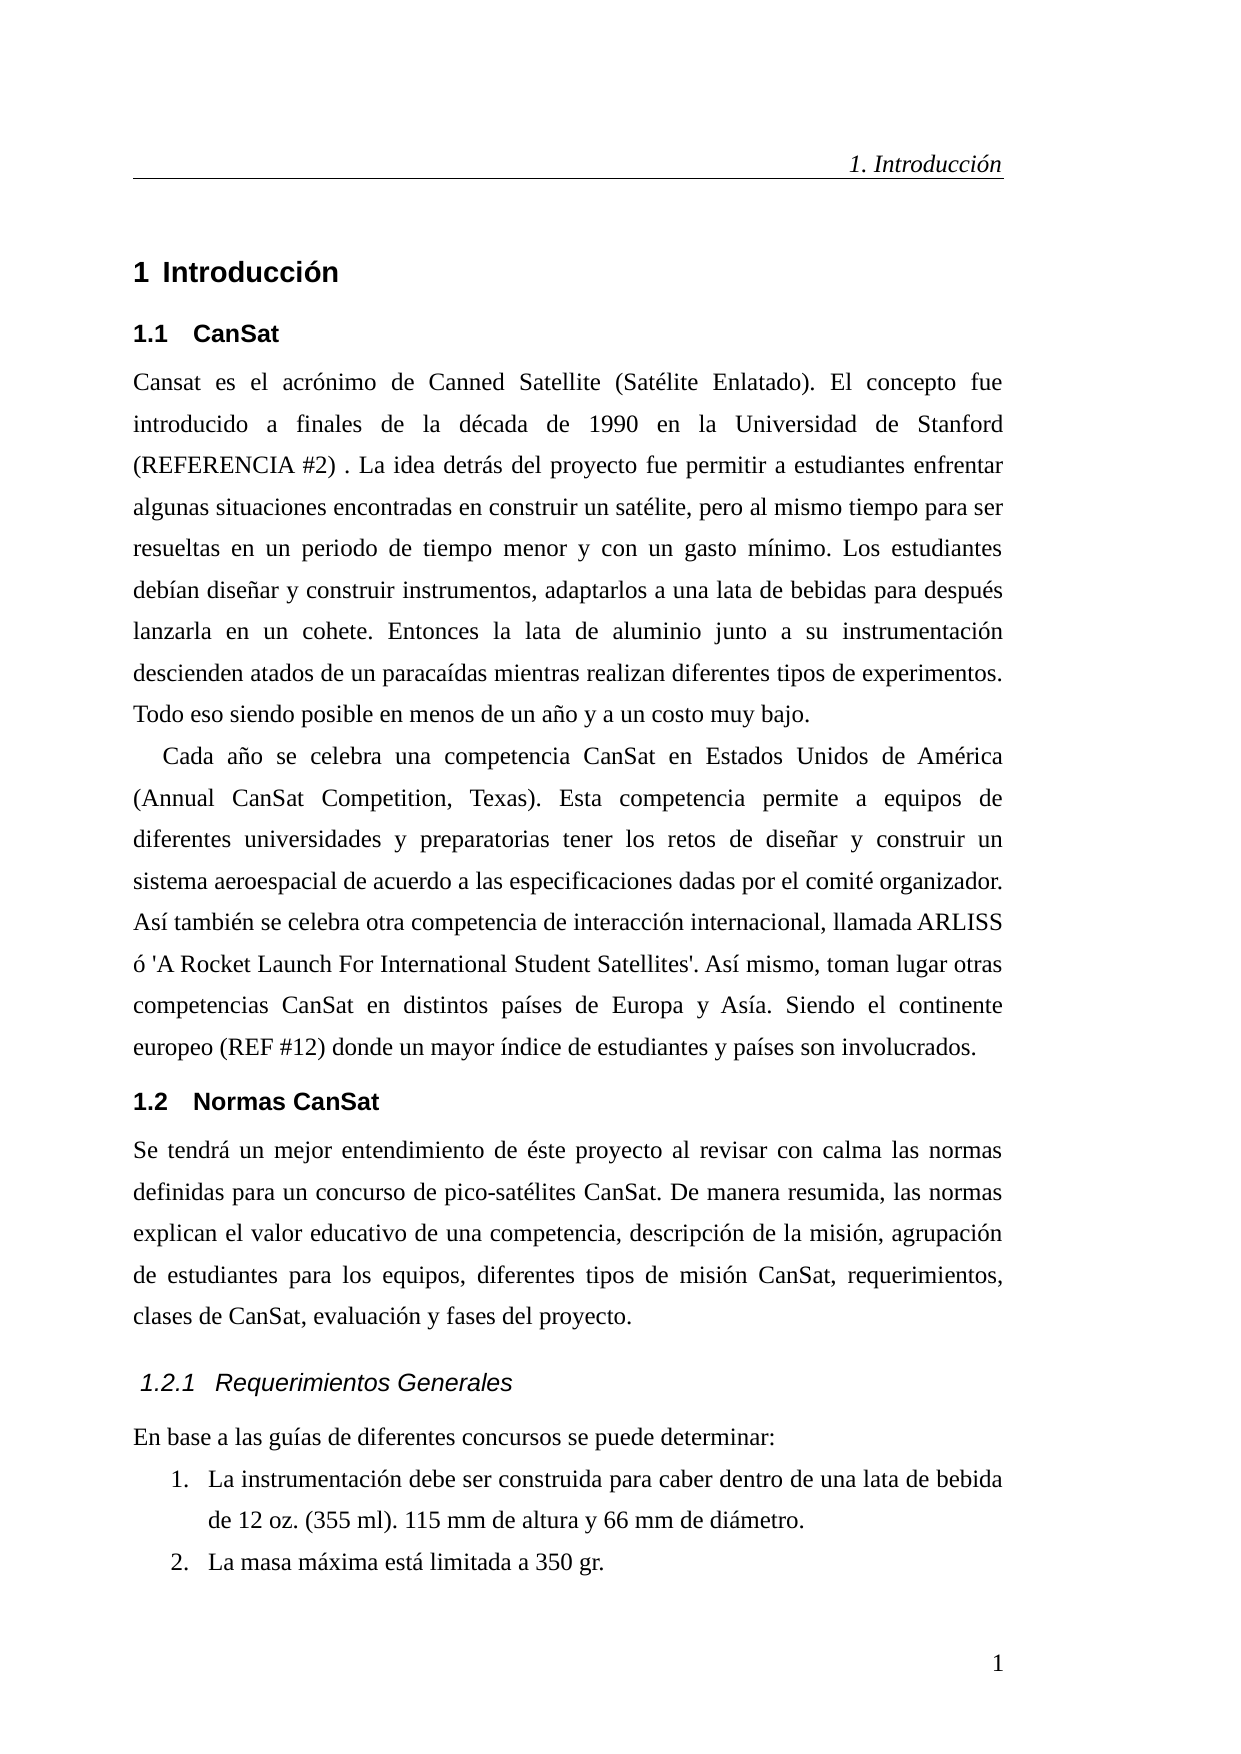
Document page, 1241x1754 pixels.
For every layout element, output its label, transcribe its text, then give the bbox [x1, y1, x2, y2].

text Cansat es el acrónimo de Canned Satellite (Satélite Enlatado). El concepto fue introducido a finales de la década de 1990 en la Universidad de Stanford (REFERENCIA #2) . La idea detrás del proyecto fue permitir a estudiantes enfrentar algunas situaciones encontradas en construir un satélite, pero al mismo tiempo para ser resueltas en un periodo de tiempo menor y con un gasto mínimo. Los estudiantes debían diseñar y construir instrumentos, adaptarlos a una lata de bebidas para después lanzarla en un cohete. Entonces la lata de aluminio junto a su instrumentación descienden atados de un paracaídas mientras realizan diferentes tipos de experimentos. Todo eso siendo posible en menos de un año y a un costo muy bajo. [133, 368, 1004, 728]
text En base a las guías de diferentes concursos se puede determinar: [133, 1423, 1004, 1451]
subtitle Normas CanSat [133, 1088, 1004, 1116]
subtitle Requerimientos Generales [140, 1369, 1004, 1397]
subtitle Introducción [133, 256, 1004, 288]
text Se tendrá un mejor entendimiento de éste proyecto al revisar con calma las normas definidas para un concurso de pico-satélites CanSat. De manera resumida, las normas explican el valor educativo de una competencia, descripción de la misión, agrupación de estudiantes para los equipos, diferentes tipos de misión CanSat, requerimientos, clases de CanSat, evaluación y fases del proyecto. [133, 1136, 1004, 1330]
list La masa máxima está limitada a 350 gr. [170, 1548, 1004, 1576]
subtitle CanSat [133, 320, 1004, 348]
list La instrumentación debe ser construida para caber dentro de una lata de bebida de 12 oz. (355 ml). 115 mm de altura y 66 mm de diámetro. [170, 1465, 1004, 1534]
text Cada año se celebra una competencia CanSat en Estados Unidos de América (Annual CanSat Competition, Texas). Esta competencia permite a equipos de diferentes universidades y preparatorias tener los retos de diseñar y construir un sistema aeroespacial de acuerdo a las especificaciones dadas por el comité organizador. Así también se celebra otra competencia de interacción internacional, llamada ARLISS ó 'A Rocket Launch For International Student Satellites'. Así mismo, toman lugar otras competencias CanSat en distintos países de Europa y Asía. Siendo el continente europeo (REF #12) donde un mayor índice de estudiantes y países son involucrados. [133, 742, 1004, 1061]
